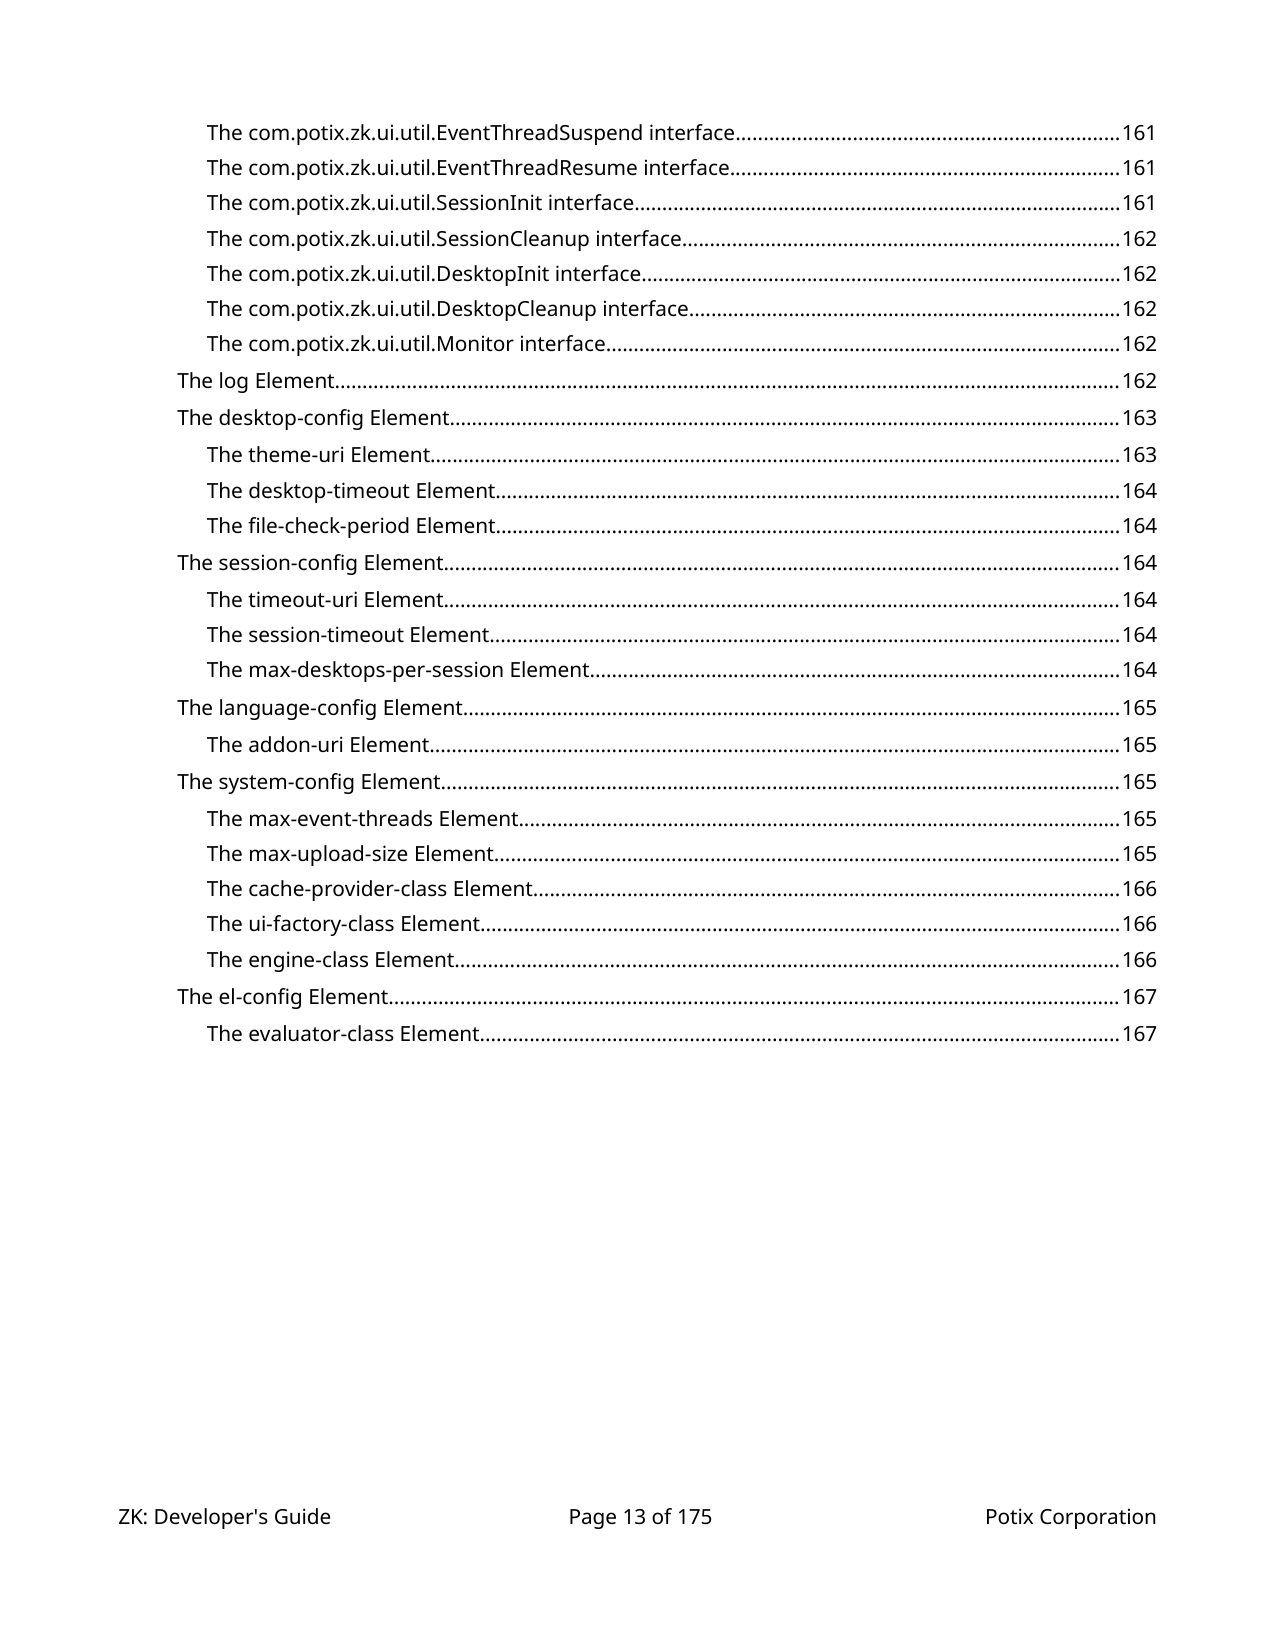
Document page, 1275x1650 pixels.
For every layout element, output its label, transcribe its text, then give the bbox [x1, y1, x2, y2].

text The com.potix.zk.ui.util.DesktopInit interface 162 [207, 259, 1157, 287]
text The com.potix.zk.ui.util.DesktopCleanup interface 162 [207, 294, 1157, 322]
text The el-config Element 167 [177, 982, 1157, 1010]
text The desktop-config Element 163 [177, 403, 1157, 432]
text The evaluator-class Element 167 [207, 1019, 1157, 1047]
text The log Element 162 [177, 366, 1157, 395]
text The theme-uri Element 163 [207, 441, 1157, 469]
text The com.potix.zk.ui.util.EventThreadResume interface 161 [207, 153, 1157, 182]
text The com.potix.zk.ui.util.SessionInit interface 161 [207, 188, 1157, 217]
text The addon-uri Element 165 [207, 730, 1157, 758]
text The desktop-timeout Element 164 [207, 476, 1157, 504]
text The session-config Element 164 [177, 548, 1157, 576]
text The ui-factory-class Element 166 [207, 909, 1157, 938]
text The language-config Element 165 [177, 693, 1157, 721]
text The system-config Element 165 [177, 767, 1157, 795]
text The com.potix.zk.ui.util.Monitor interface 162 [207, 329, 1157, 358]
text The cache-provider-class Element 166 [207, 874, 1157, 903]
text The max-upload-size Element 165 [207, 839, 1157, 867]
text The max-desktops-per-session Element 164 [207, 656, 1157, 684]
text The engine-class Element 166 [207, 945, 1157, 973]
text The file-check-period Element 164 [207, 511, 1157, 539]
text The com.potix.zk.ui.util.EventThreadSuspend interface 161 [207, 118, 1157, 146]
text The max-event-threads Element 165 [207, 804, 1157, 832]
text The com.potix.zk.ui.util.SessionCleanup interface 162 [207, 224, 1157, 252]
text The timeout-uri Element 164 [207, 585, 1157, 613]
text The session-timeout Element 164 [207, 620, 1157, 649]
